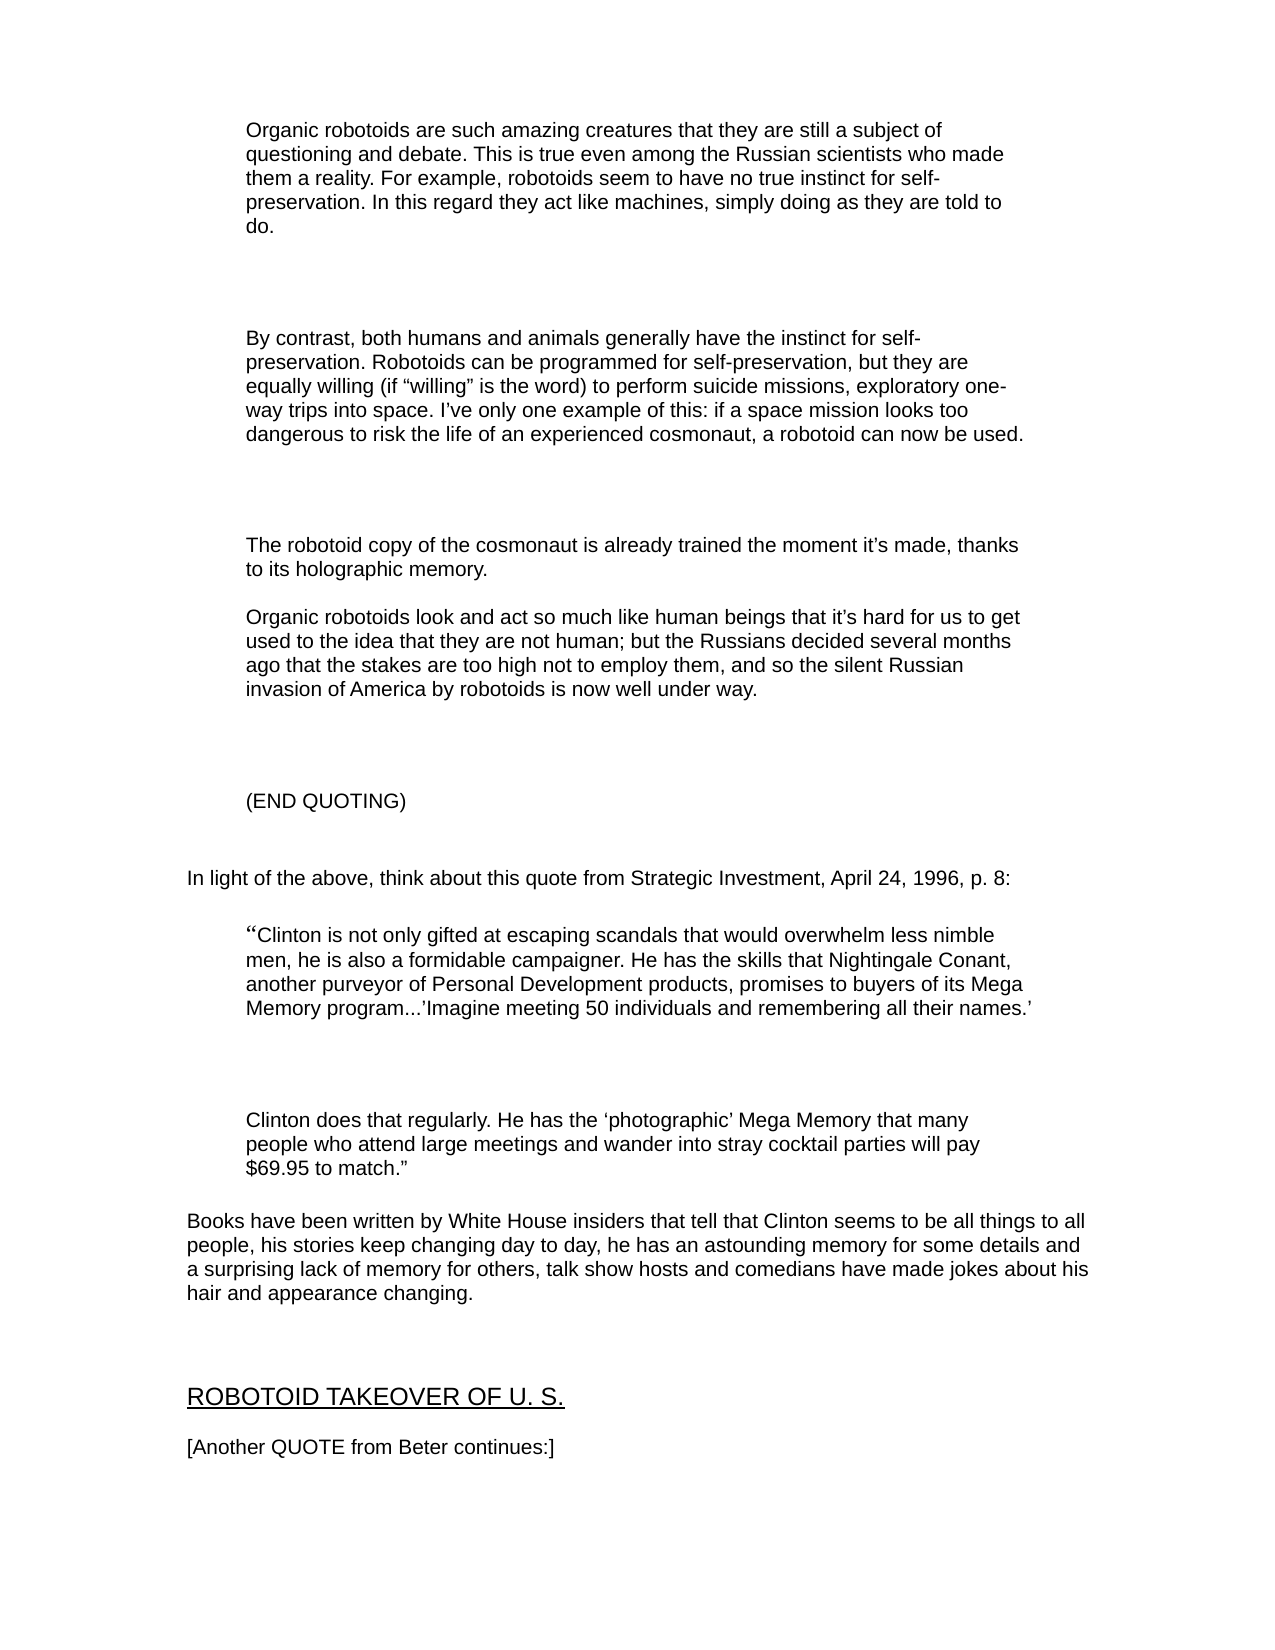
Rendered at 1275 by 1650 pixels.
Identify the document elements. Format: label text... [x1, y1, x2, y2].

text “Clinton is not only gifted at escaping scandals that would overwhelm less nimble men, he is also a formidable campaigner. He has the skills that Nightingale Conant, another purveyor of Personal Development products, promises to buyers of its Mega Memory program...’Imagine meeting 50 individuals and remembering all their names.’ [246, 919, 1036, 1020]
text By contrast, both humans and animals generally have the instinct for self-preservation. Robotoids can be programmed for self-preservation, but they are equally willing (if “willing” is the word) to perform suicide missions, exploratory one-way trips into space. I’ve only one example of this: if a space mission looks too dangerous to risk the life of an experienced cosmonaut, a robotoid can now be used. [246, 326, 1036, 445]
text In light of the above, think about this quote from Strategic Investment, April 24, 1996, p. 8: [187, 866, 1095, 890]
text (END QUOTING) [246, 788, 1036, 836]
text ROBOTOID TAKEOVER OF U. S. [Another QUOTE from Beter continues:] [187, 1358, 1095, 1459]
text Organic robotoids are such amazing creatures that they are still a subject of questioning and debate. This is true even among the Russian scientists who made them a reality. For example, robotoids seem to have no true instinct for self-preservation. In this regard they act like machines, simply doing as they are told to do. [246, 118, 1036, 238]
text Clinton does that regularly. He has the ‘photographic’ Mega Memory that many people who attend large meetings and wander into stray cocktail parties will pay $69.95 to match.” [246, 1108, 1036, 1179]
text The robotoid copy of the cosmonaut is already trained the moment it’s made, thanks to its holographic memory. Organic robotoids look and act so much like human beings that it’s hard for us to get used to the idea that they are not human; but the Russians decided several months ago that the stakes are too high not to employ them, and so the silent Russian invasion of America by robotoids is now well under way. [246, 533, 1036, 701]
text Books have been written by White House insiders that tell that Clinton seems to be all things to all people, his stories keep changing day to day, he has an astounding memory for some details and a surprising lack of memory for others, talk show hosts and comedians have made jokes about his hair and appearance changing. [187, 1209, 1095, 1329]
